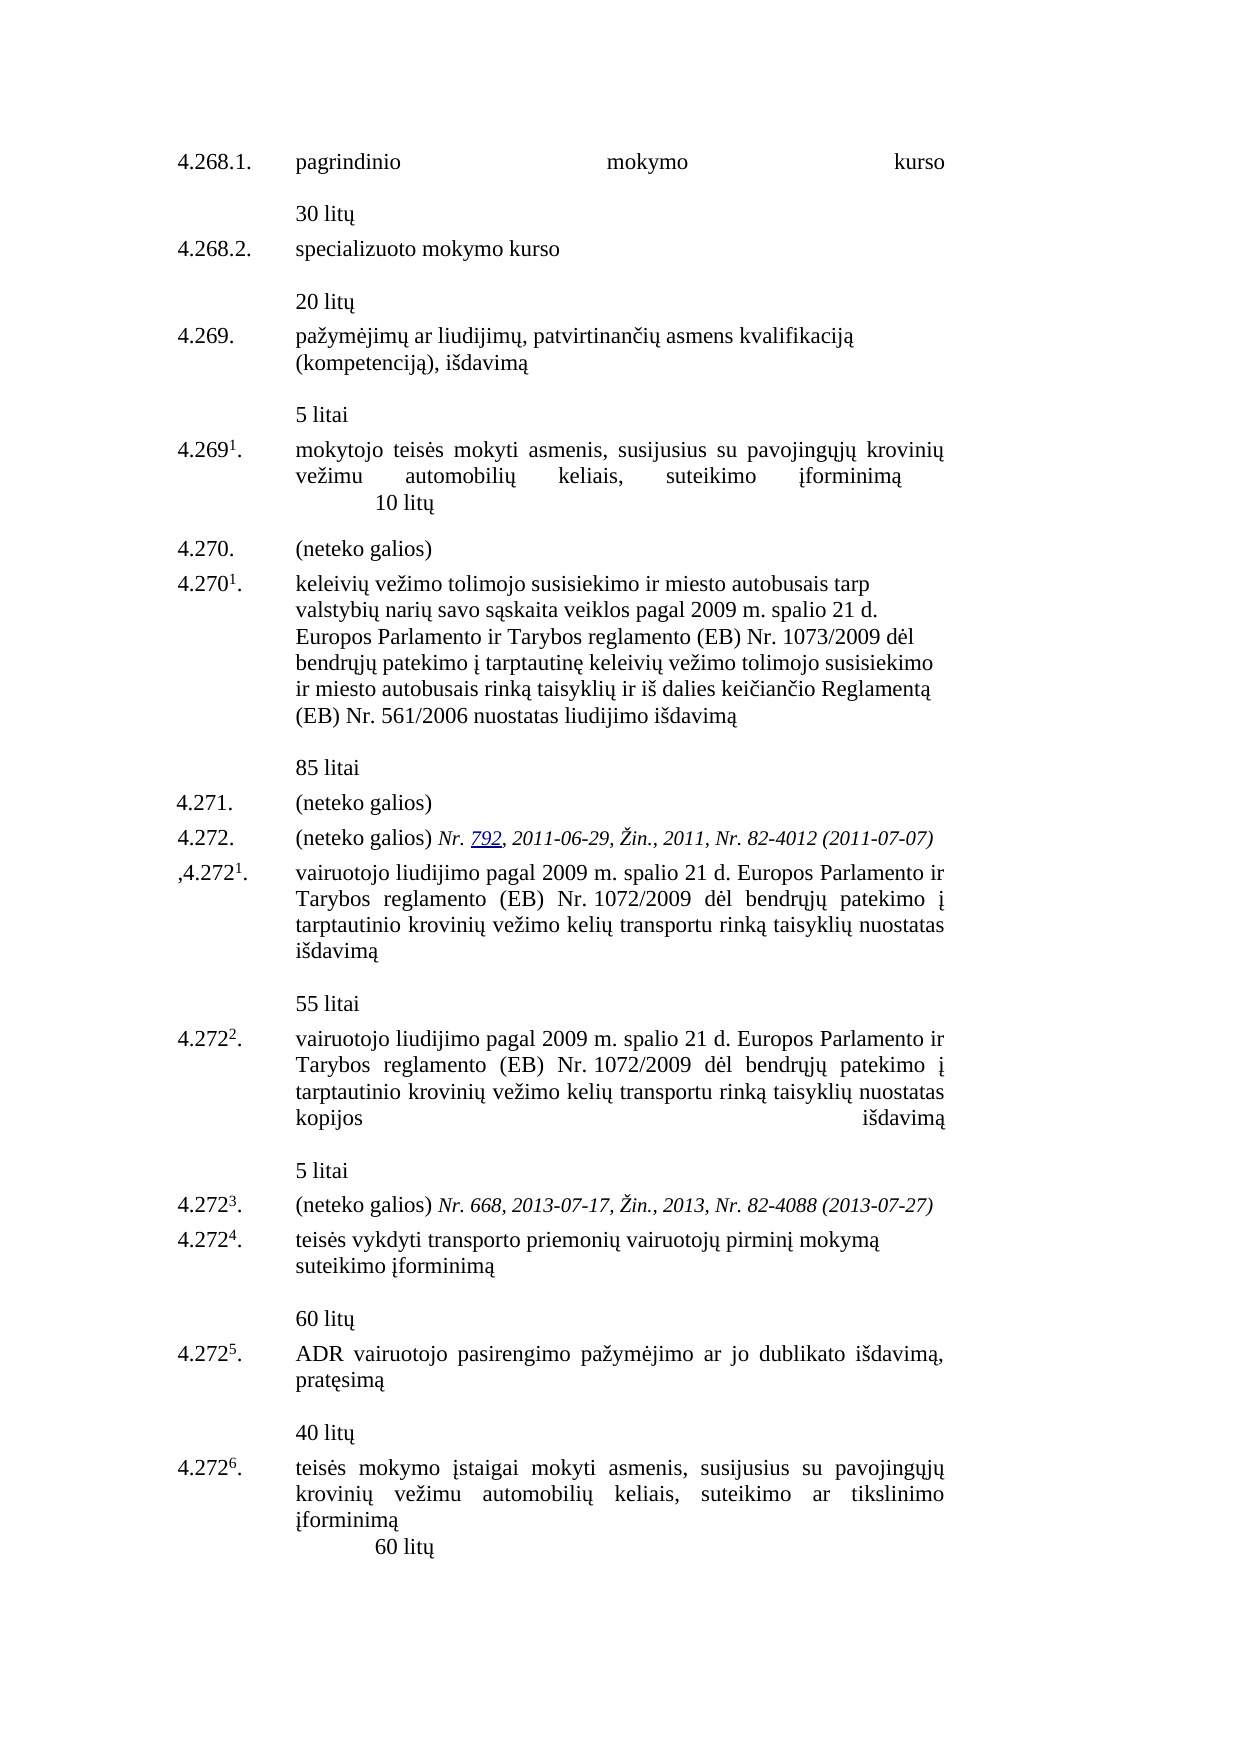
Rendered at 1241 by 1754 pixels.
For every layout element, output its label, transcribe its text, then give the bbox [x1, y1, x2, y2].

text 4.2701. keleivių vežimo tolimojo susisiekimo ir miesto autobusais tarp valstybių narių savo sąskaita veiklos pagal 2009 m. spalio 21 d. Europos Parlamento ir Tarybos reglamento (EB) Nr. 1073/2009 dėl bendrųjų patekimo į tarptautinę keleivių vežimo tolimojo susisiekimo ir miesto autobusais rinką taisyklių ir iš dalies keičiančio Reglamentą (EB) Nr. 561/2006 nuostatas liudijimo išdavimą 85 litai [177, 570, 945, 781]
text 4.268.1. pagrindinio mokymo kurso 30 litų [177, 148, 945, 227]
text 4.2724. teisės vykdyti transporto priemonių vairuotojų pirminį mokymą suteikimo įforminimą 60 litų [177, 1226, 930, 1332]
text 4.2723. (neteko galios) Nr. 668, 2013-07-17, Žin., 2013, Nr. 82-4088 (2013-07-27) [177, 1191, 945, 1218]
text 4.272. (neteko galios) Nr. 792, 2011-06-29, Žin., 2011, Nr. 82-4012 (2011-07-07) [177, 824, 945, 850]
text 4.2726. teisės mokymo įstaigai mokyti asmenis, susijusius su pavojingųjų krovinių vežimu automobilių keliais, suteikimo ar tikslinimo įforminimą 60 litų [177, 1454, 945, 1559]
text 4.270. (neteko galios) [177, 535, 945, 562]
text 4.269. pažymėjimų ar liudijimų, patvirtinančių asmens kvalifikaciją (kompetenciją), išdavimą 5 litai [177, 322, 945, 428]
text 4.2725. ADR vairuotojo pasirengimo pažymėjimo ar jo dublikato išdavimą, pratęsimą 40 litų [177, 1340, 945, 1445]
text 4.271. (neteko galios) [176, 789, 945, 816]
text 4.2722. vairuotojo liudijimo pagal 2009 m. spalio 21 d. Europos Parlamento ir Tarybos reglamento (EB) Nr. 1072/2009 dėl bendrųjų patekimo į tarptautinio krovinių vežimo kelių transportu rinką taisyklių nuostatas kopijos išdavimą 5 litai [177, 1025, 945, 1183]
text 4.2691. mokytojo teisės mokyti asmenis, susijusius su pavojingųjų krovinių vežimu automobilių keliais, suteikimo įforminimą 10 litų [177, 436, 945, 515]
text 4.268.2. specializuoto mokymo kurso 20 litų [177, 235, 945, 314]
text ,4.2721. vairuotojo liudijimo pagal 2009 m. spalio 21 d. Europos Parlamento ir Tarybos reglamento (EB) Nr. 1072/2009 dėl bendrųjų patekimo į tarptautinio krovinių vežimo kelių transportu rinką taisyklių nuostatas išdavimą 55 litai [177, 858, 945, 1017]
